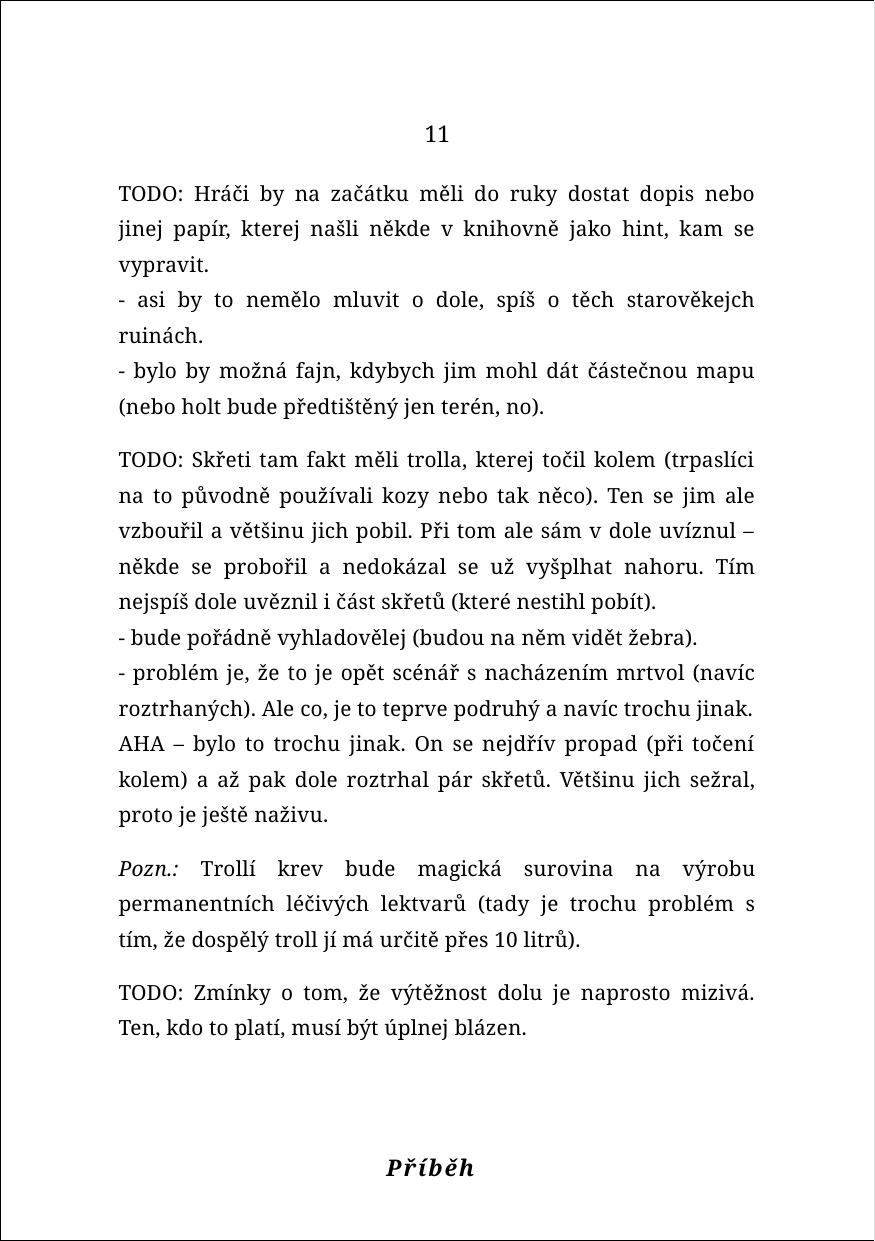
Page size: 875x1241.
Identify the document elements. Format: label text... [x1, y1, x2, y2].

text Pozn.: Trollí krev bude magická surovina na výrobu permanentních léčivých lektvarů (tady je trochu problém s tím, že dospělý troll jí má určitě přes 10 litrů). [118, 854, 756, 953]
text TODO: Skřeti tam fakt měli trolla, kterej točil kolem (trpaslíci na to původně používali kozy nebo tak něco). Ten se jim ale vzbouřil a většinu jich pobil. Při tom ale sám v dole uvíznul – někde se probořil a nedokázal se už vyšplhat nahoru. Tím nejspíš dole uvěznil i část skřetů (které nestihl pobít). - bude pořádně vyhladovělej (budou na něm vidět žebra). - problém je, že to je opět scénář s nacházením mrtvol (navíc roztrhaných). Ale co, je to teprve podruhý a navíc trochu jinak. AHA – bylo to trochu jinak. On se nejdřív propad (při točení kolem) a až pak dole roztrhal pár skřetů. Většinu jich sežral, proto je ještě naživu. [118, 445, 756, 829]
text TODO: Zmínky o tom, že výtěžnost dolu je naprosto mizivá. Ten, kdo to platí, musí být úplnej blázen. [118, 978, 756, 1042]
text TODO: Hráči by na začátku měli do ruky dostat dopis nebo jinej papír, kterej našli někde v knihovně jako hint, kam se vypravit. - asi by to nemělo mluvit o dole, spíš o těch starověkejch ruinách. - bylo by možná fajn, kdybych jim mohl dát částečnou mapu (nebo holt bude předtištěný jen terén, no). [118, 179, 756, 421]
